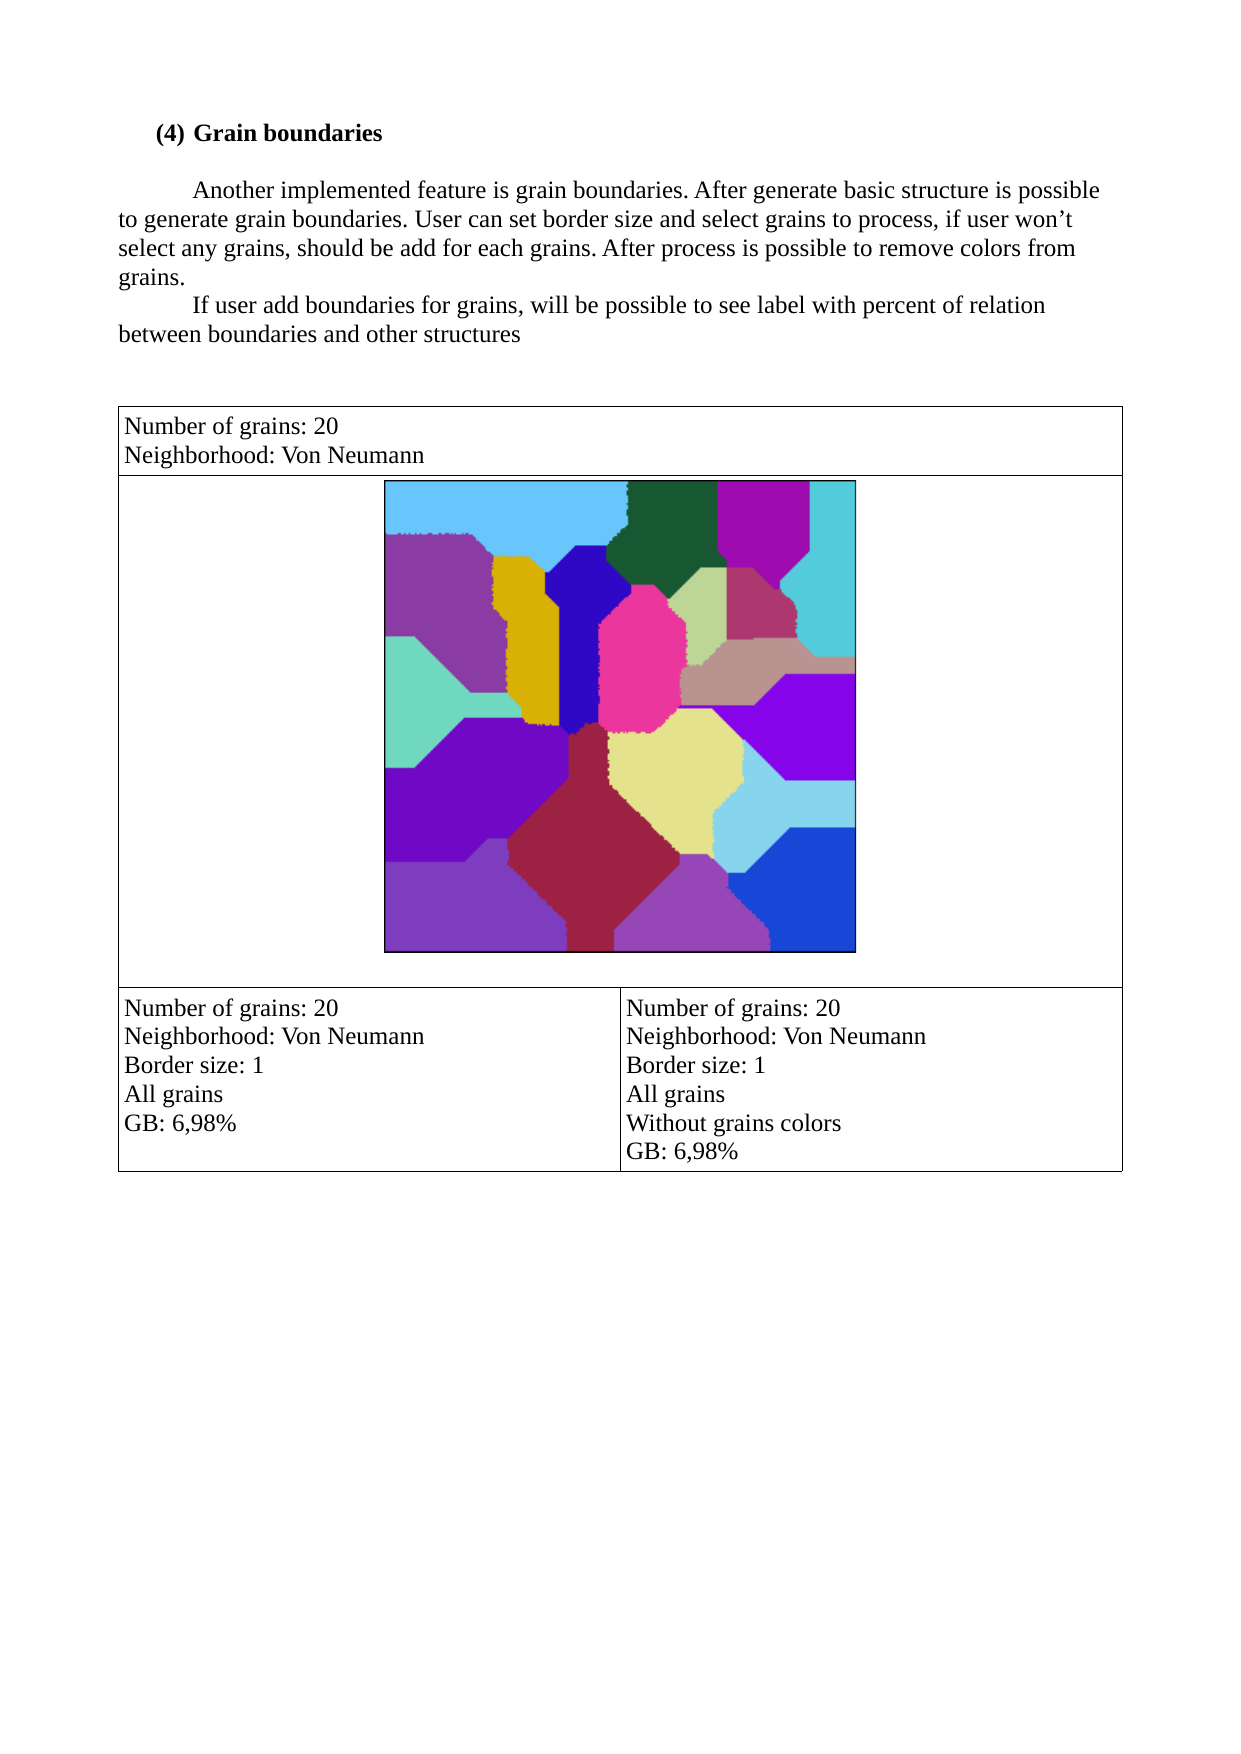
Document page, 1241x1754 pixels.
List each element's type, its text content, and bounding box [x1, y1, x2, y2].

table_header Number of grains: 20 Neighborhood: Von Neumann [119, 407, 1122, 475]
table_cell Number of grains: 20 Neighborhood: Von Neumann Border size: 1 All grains GB: 6,98% [119, 988, 620, 1171]
picture [384, 480, 857, 953]
text If user add boundaries for grains, will be possible to see label with percent of relation between boundaries and other structures [118, 291, 1122, 348]
list Grain boundaries [156, 118, 1122, 147]
table_cell [119, 476, 1122, 987]
text Another implemented feature is grain boundaries. After generate basic structure is possible to generate grain boundaries. User can set border size and select grains to process, if user won’t select any grains, should be add for each grains. After process is possible to remove colors from grains. [118, 176, 1122, 291]
table_cell Number of grains: 20 Neighborhood: Von Neumann Border size: 1 All grains Without grains colors GB: 6,98% [621, 988, 1122, 1171]
